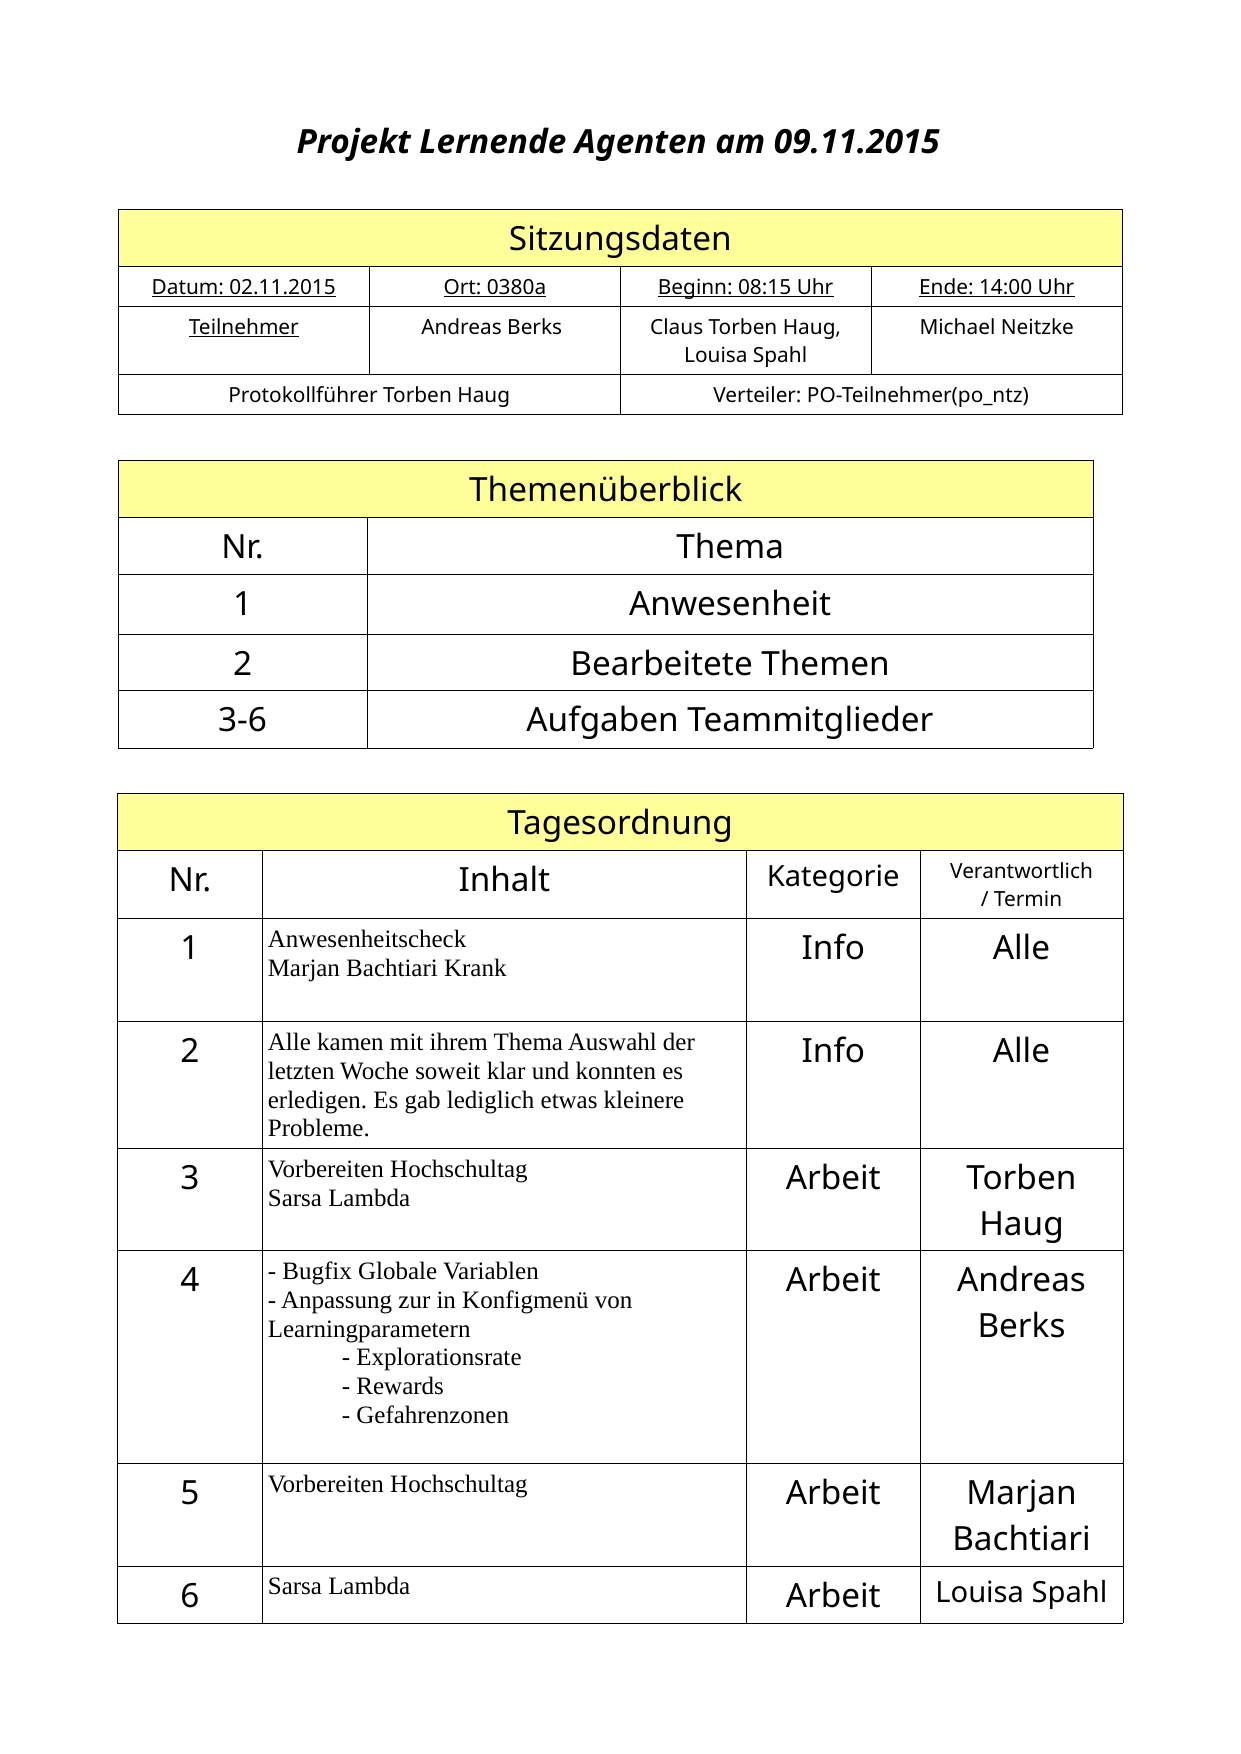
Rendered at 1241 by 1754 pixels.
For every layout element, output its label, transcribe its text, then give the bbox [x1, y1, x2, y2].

table_cell Torben Haug [921, 1149, 1123, 1250]
table_cell 3-6 [119, 691, 367, 747]
table_cell Alle kamen mit ihrem Thema Auswahl der letzten Woche soweit klar und konnten es erledigen. Es gab lediglich etwas kleinere Probleme. [263, 1022, 746, 1148]
table_cell Info [747, 1022, 920, 1148]
table_cell Claus Torben Haug, Louisa Spahl [621, 307, 871, 374]
table_cell 4 [118, 1251, 262, 1463]
table_cell Ort: 0380a [370, 267, 620, 306]
table_cell Arbeit [747, 1464, 920, 1566]
table_cell Arbeit [747, 1251, 920, 1463]
table_cell Verantwortlich / Termin [921, 851, 1123, 918]
table_cell Bearbeitete Themen [368, 635, 1093, 690]
table_header Tagesordnung [118, 794, 1123, 850]
table_cell 3 [118, 1149, 262, 1250]
table_cell Info [747, 919, 920, 1021]
table_cell 2 [118, 1022, 262, 1148]
table_cell - Bugfix Globale Variablen - Anpassung zur in Konfigmenü von Learningparametern - Explorationsrate - Rewards - Gefahrenzonen [263, 1251, 746, 1463]
table_cell Sarsa Lambda [263, 1567, 746, 1623]
table_cell 2 [119, 635, 367, 690]
table_cell Marjan Bachtiari [921, 1464, 1123, 1566]
table_cell Verteiler: PO-Teilnehmer(po_ntz) [621, 375, 1122, 414]
table_cell Arbeit [747, 1567, 920, 1623]
table_header Sitzungsdaten [119, 210, 1122, 266]
table_cell Andreas Berks [921, 1251, 1123, 1463]
table_cell Inhalt [263, 851, 746, 918]
table_cell Thema [368, 518, 1093, 574]
table_cell Alle [921, 919, 1123, 1021]
table_cell Teilnehmer [119, 307, 369, 374]
table_cell Anwesenheitscheck Marjan Bachtiari Krank [263, 919, 746, 1021]
table_cell Protokollführer Torben Haug [119, 375, 620, 414]
table_cell Kategorie [747, 851, 920, 918]
table_cell Arbeit [747, 1149, 920, 1250]
table_cell Louisa Spahl [921, 1567, 1123, 1623]
table_cell 1 [118, 919, 262, 1021]
table_cell Nr. [118, 851, 262, 918]
table_cell Michael Neitzke [872, 307, 1122, 374]
table_cell Alle [921, 1022, 1123, 1148]
table_cell Ende: 14:00 Uhr [872, 267, 1122, 306]
table_cell Beginn: 08:15 Uhr [621, 267, 871, 306]
table_cell Aufgaben Teammitglieder [368, 691, 1093, 747]
table_cell Datum: 02.11.2015 [119, 267, 369, 306]
table_cell 5 [118, 1464, 262, 1566]
table_cell Andreas Berks [370, 307, 620, 374]
table_cell Vorbereiten Hochschultag Sarsa Lambda [263, 1149, 746, 1250]
table_header Themenüberblick [119, 461, 1093, 517]
table_cell 1 [119, 575, 367, 633]
table_cell 6 [118, 1567, 262, 1623]
table_cell Anwesenheit [368, 575, 1093, 633]
text Projekt Lernende Agenten am 09.11.2015 [118, 118, 1122, 163]
table_cell Nr. [119, 518, 367, 574]
table_cell Vorbereiten Hochschultag [263, 1464, 746, 1566]
